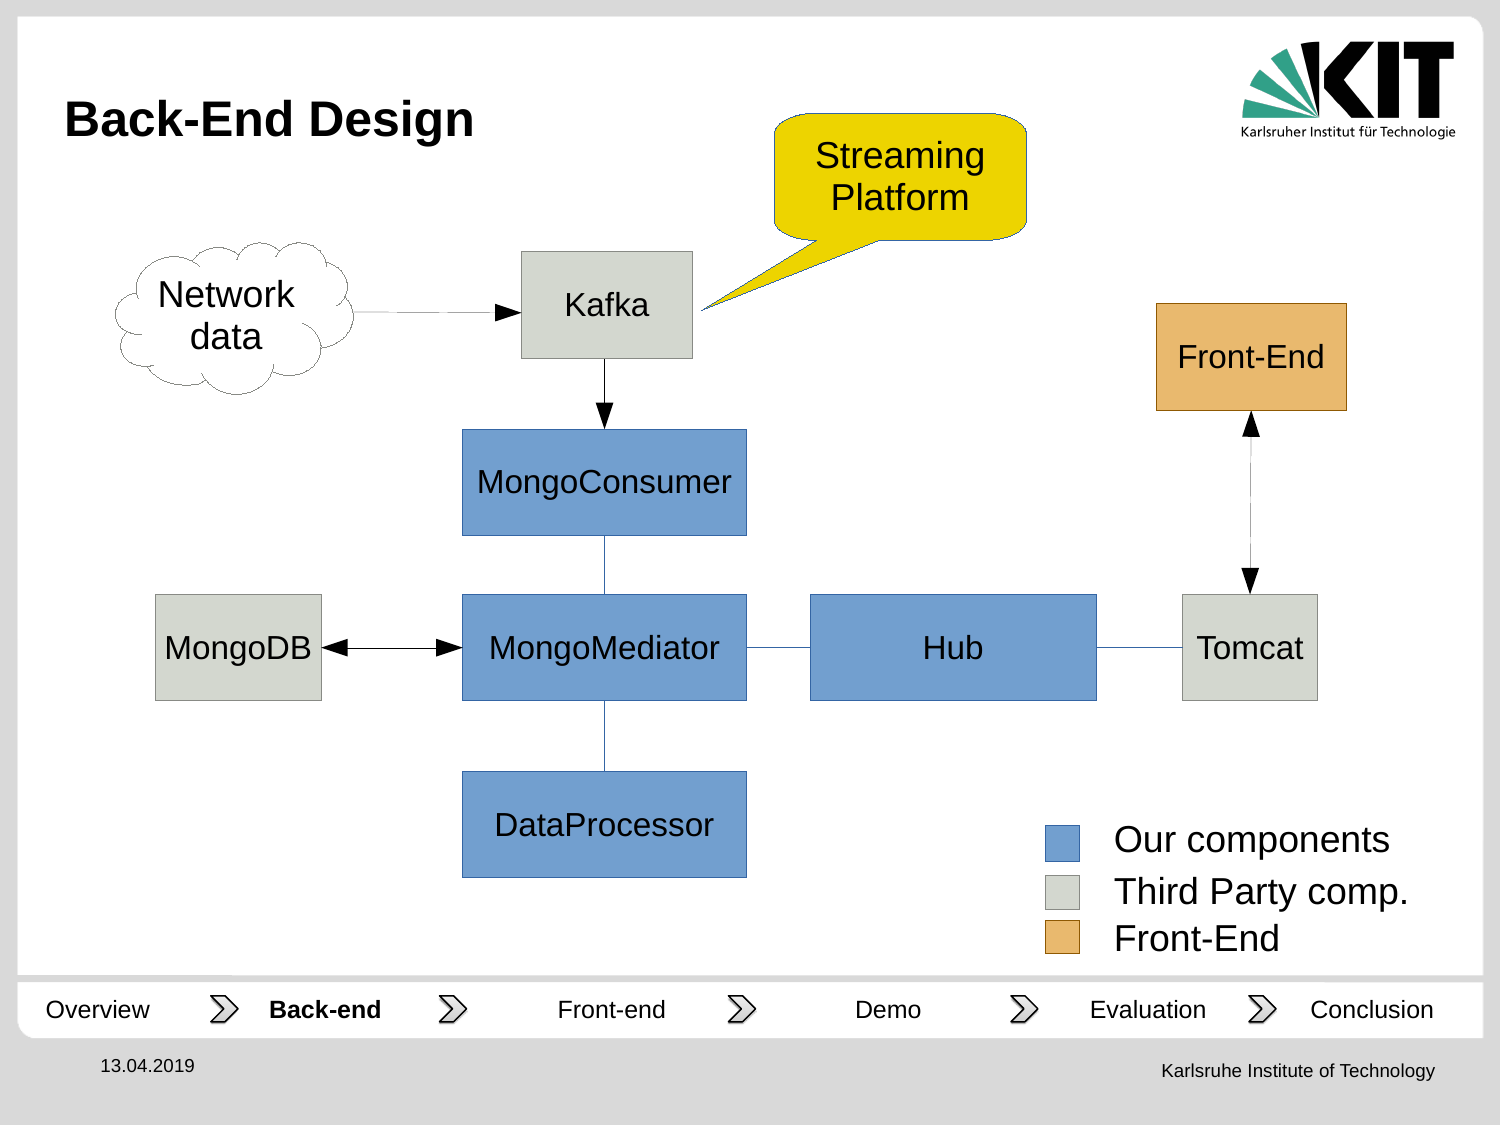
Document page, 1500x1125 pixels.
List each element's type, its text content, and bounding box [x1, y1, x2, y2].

text_box Front-end [542, 986, 682, 1031]
text_box Streaming Platform [701, 113, 1027, 311]
text_box Evaluation [1075, 986, 1222, 1031]
text_box Hub [810, 594, 1097, 701]
text_box [1010, 995, 1038, 1022]
picture [0, 0, 1500, 1125]
text_box [1045, 920, 1080, 954]
text_box MongoDB [155, 594, 322, 701]
text_box Our components [1099, 810, 1406, 863]
text_box MongoConsumer [462, 429, 747, 536]
text_box Network data [115, 242, 354, 395]
text_box Kafka [521, 251, 693, 359]
text_box [210, 995, 238, 1022]
title Back-End Design [64, 54, 1198, 147]
text_box Front-End [1156, 303, 1347, 411]
text_box [1045, 825, 1080, 862]
text_box [439, 995, 467, 1022]
text_box Third Party comp. [1099, 863, 1425, 920]
text_box [1045, 875, 1080, 910]
text_box [728, 995, 756, 1022]
text_box MongoMediator [462, 594, 747, 701]
text_box Tomcat [1182, 594, 1318, 701]
text_box [1248, 995, 1277, 1022]
text_box Front-End [1099, 910, 1296, 967]
text_box Demo [840, 986, 937, 1031]
text_box Back-end [254, 986, 418, 1031]
text_box Conclusion [1295, 986, 1500, 1031]
text_box 13.04.2019 [100, 1053, 272, 1113]
text_box DataProcessor [462, 771, 747, 878]
text_box Overview [30, 986, 194, 1031]
